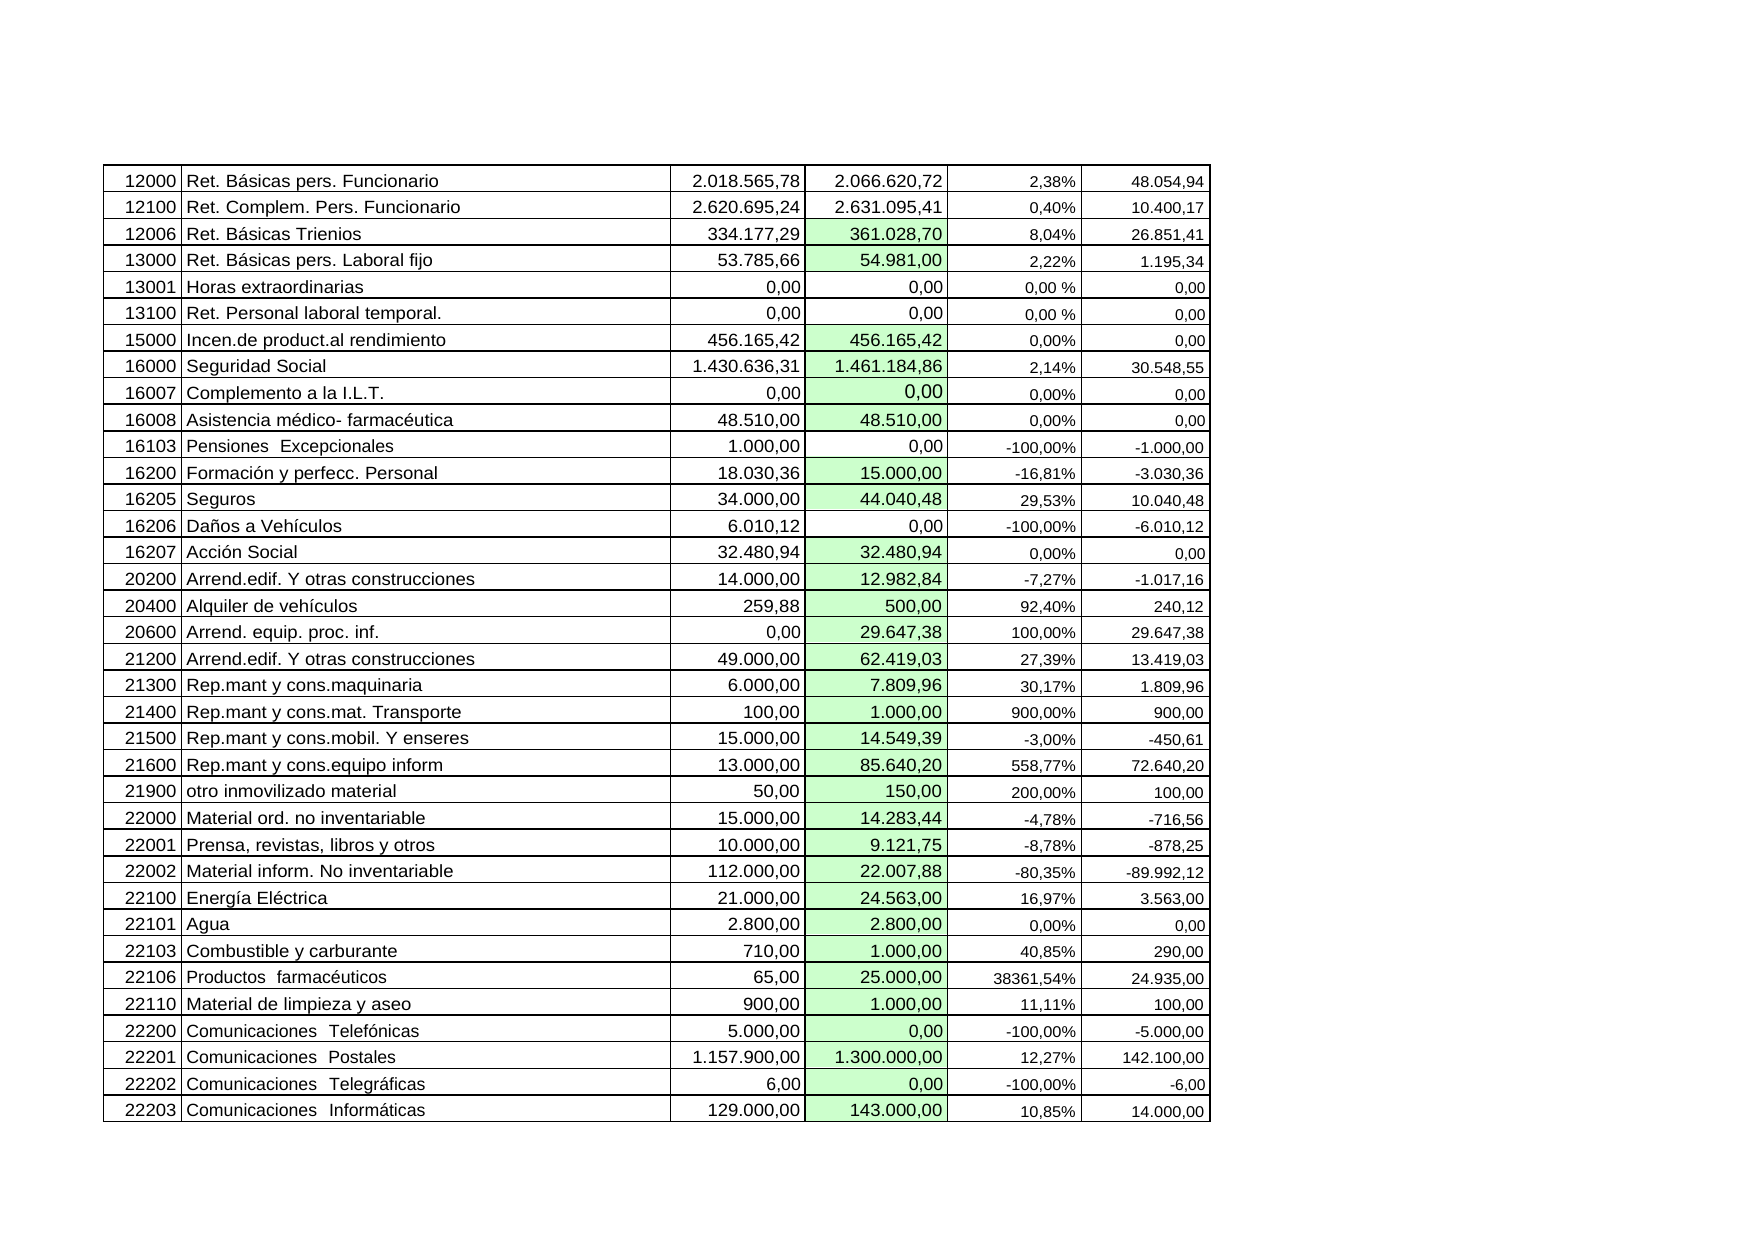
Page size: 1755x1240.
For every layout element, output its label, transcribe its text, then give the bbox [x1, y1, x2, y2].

table_cell 0,00% [948, 910, 1081, 934]
table_cell Arrend. equip. proc. inf. [182, 617, 670, 642]
table_cell 21.000,00 [671, 883, 804, 908]
table_cell 25.000,00 [806, 963, 947, 988]
table_cell Material de limpieza y aseo [182, 989, 670, 1014]
table_cell Seguridad Social [182, 352, 670, 377]
table_cell 22103 [104, 936, 181, 961]
table_cell 558,77% [948, 750, 1081, 775]
table_cell 16200 [104, 458, 181, 483]
table_cell 14.000,00 [1082, 1096, 1209, 1121]
table_cell 0,00 % [948, 299, 1081, 324]
table_cell 22202 [104, 1069, 181, 1094]
table_cell Prensa, revistas, libros y otros [182, 830, 670, 855]
table_cell 100,00 [1082, 989, 1209, 1014]
table_cell 21600 [104, 750, 181, 775]
table_cell 40,85% [948, 936, 1081, 961]
table_cell 10,85% [948, 1096, 1081, 1121]
table_cell -716,56 [1082, 803, 1209, 828]
table_cell -6.010,12 [1082, 511, 1209, 536]
table_cell 1.000,00 [806, 989, 947, 1014]
table_cell 22002 [104, 857, 181, 881]
table_cell 2,14% [948, 352, 1081, 377]
table_cell 0,00 [1082, 378, 1209, 403]
table_cell -1.000,00 [1082, 432, 1209, 456]
table_cell 456.165,42 [806, 325, 947, 350]
table_cell 0,00% [948, 538, 1081, 563]
table_cell 334.177,29 [671, 219, 804, 244]
table_cell 16007 [104, 378, 181, 403]
table_cell Horas extraordinarias [182, 272, 670, 297]
table_cell Complemento a la I.L.T. [182, 378, 670, 403]
table_cell Rep.mant y cons.maquinaria [182, 671, 670, 696]
table_cell 0,00 [671, 378, 804, 403]
table_cell 2.800,00 [671, 910, 804, 934]
table_cell 22106 [104, 963, 181, 988]
table_cell Asistencia médico- farmacéutica [182, 405, 670, 430]
table_cell 0,00 [1082, 405, 1209, 430]
table_cell -6,00 [1082, 1069, 1209, 1094]
table_cell 10.400,17 [1082, 192, 1209, 217]
table_cell 24.935,00 [1082, 963, 1209, 988]
table_cell 22100 [104, 883, 181, 908]
table_cell 11,11% [948, 989, 1081, 1014]
table_cell 1.461.184,86 [806, 352, 947, 377]
table_cell 26.851,41 [1082, 219, 1209, 244]
table_cell 30,17% [948, 671, 1081, 696]
table_cell 72.640,20 [1082, 750, 1209, 775]
table_cell 20200 [104, 564, 181, 589]
table_cell -100,00% [948, 1069, 1081, 1094]
table_cell Combustible y carburante [182, 936, 670, 961]
table_cell otro inmovilizado material [182, 777, 670, 802]
table_cell 92,40% [948, 591, 1081, 616]
table_cell 22000 [104, 803, 181, 828]
table_cell 1.000,00 [806, 936, 947, 961]
table_cell 2,22% [948, 246, 1081, 271]
table_cell 22201 [104, 1042, 181, 1067]
table_cell 38361,54% [948, 963, 1081, 988]
table_cell Energía Eléctrica [182, 883, 670, 908]
table_cell Incen.de product.al rendimiento [182, 325, 670, 350]
table_cell 0,00 [1082, 910, 1209, 934]
table_cell 100,00 [671, 697, 804, 722]
table_cell 710,00 [671, 936, 804, 961]
table_cell Alquiler de vehículos [182, 591, 670, 616]
table_cell 21400 [104, 697, 181, 722]
table_cell 0,00 % [948, 272, 1081, 297]
table_cell 456.165,42 [671, 325, 804, 350]
table_cell 0,00% [948, 405, 1081, 430]
table_cell 8,04% [948, 219, 1081, 244]
table_cell 0,00 [671, 299, 804, 324]
table_cell 0,00 [806, 1069, 947, 1094]
table_cell 32.480,94 [671, 538, 804, 563]
table_cell 49.000,00 [671, 644, 804, 669]
table_cell 24.563,00 [806, 883, 947, 908]
table_cell 3.563,00 [1082, 883, 1209, 908]
table_cell 21500 [104, 724, 181, 749]
table_cell 0,00 [671, 272, 804, 297]
table_cell 290,00 [1082, 936, 1209, 961]
table_cell 22001 [104, 830, 181, 855]
table_cell 150,00 [806, 777, 947, 802]
table_cell 16103 [104, 432, 181, 456]
table_cell 16206 [104, 511, 181, 536]
table_cell 29.647,38 [806, 617, 947, 642]
table_cell -3.030,36 [1082, 458, 1209, 483]
table_cell 0,00 [671, 617, 804, 642]
table_cell Daños a Vehículos [182, 511, 670, 536]
table_cell -878,25 [1082, 830, 1209, 855]
table_header 48.054,94 [1082, 166, 1209, 191]
table_cell 21900 [104, 777, 181, 802]
table_header 12000 [104, 166, 181, 191]
table_cell 62.419,03 [806, 644, 947, 669]
table_cell -100,00% [948, 511, 1081, 536]
table_cell 0,00 [1082, 538, 1209, 563]
table_cell Agua [182, 910, 670, 934]
table_cell 13000 [104, 246, 181, 271]
table_cell 900,00 [1082, 697, 1209, 722]
table_cell Comunicaciones Telegráficas [182, 1069, 670, 1094]
table_cell 10.000,00 [671, 830, 804, 855]
table_cell 12100 [104, 192, 181, 217]
table_cell 1.000,00 [806, 697, 947, 722]
table_cell 112.000,00 [671, 857, 804, 881]
table_cell 500,00 [806, 591, 947, 616]
table_cell Seguros [182, 485, 670, 509]
table_cell Ret. Complem. Pers. Funcionario [182, 192, 670, 217]
table_cell 53.785,66 [671, 246, 804, 271]
table_cell 20600 [104, 617, 181, 642]
table_cell 15000 [104, 325, 181, 350]
table_cell 50,00 [671, 777, 804, 802]
table_cell 13100 [104, 299, 181, 324]
table_cell 13.419,03 [1082, 644, 1209, 669]
table_cell -16,81% [948, 458, 1081, 483]
table_cell 29.647,38 [1082, 617, 1209, 642]
table_cell 1.809,96 [1082, 671, 1209, 696]
table_cell 0,00 [806, 299, 947, 324]
table_cell 22.007,88 [806, 857, 947, 881]
table_cell 240,12 [1082, 591, 1209, 616]
table_cell 18.030,36 [671, 458, 804, 483]
table_cell 0,00 [806, 378, 947, 403]
table_cell Arrend.edif. Y otras construcciones [182, 644, 670, 669]
table_cell Material inform. No inventariable [182, 857, 670, 881]
table_cell 1.195,34 [1082, 246, 1209, 271]
table_cell 0,00 [806, 272, 947, 297]
table_cell 5.000,00 [671, 1016, 804, 1041]
table_cell 0,00% [948, 378, 1081, 403]
table_cell 54.981,00 [806, 246, 947, 271]
table_cell 6,00 [671, 1069, 804, 1094]
table_cell Formación y perfecc. Personal [182, 458, 670, 483]
table_cell 12,27% [948, 1042, 1081, 1067]
table_cell Material ord. no inventariable [182, 803, 670, 828]
table_cell 200,00% [948, 777, 1081, 802]
table_cell 29,53% [948, 485, 1081, 509]
table_cell Rep.mant y cons.equipo inform [182, 750, 670, 775]
table_cell 0,00% [948, 325, 1081, 350]
table_cell 1.300.000,00 [806, 1042, 947, 1067]
table_cell -3,00% [948, 724, 1081, 749]
table_cell Ret. Personal laboral temporal. [182, 299, 670, 324]
table_cell -450,61 [1082, 724, 1209, 749]
table_cell 15.000,00 [806, 458, 947, 483]
table_cell 15.000,00 [671, 724, 804, 749]
table_cell 44.040,48 [806, 485, 947, 509]
table_cell 100,00 [1082, 777, 1209, 802]
table_header 2.018.565,78 [671, 166, 804, 191]
table_cell 6.000,00 [671, 671, 804, 696]
table_cell Rep.mant y cons.mat. Transporte [182, 697, 670, 722]
table_cell 21200 [104, 644, 181, 669]
table_cell 16,97% [948, 883, 1081, 908]
table_cell 16205 [104, 485, 181, 509]
table_cell 0,00 [806, 432, 947, 456]
table_cell -8,78% [948, 830, 1081, 855]
table_cell 22110 [104, 989, 181, 1014]
table_cell 30.548,55 [1082, 352, 1209, 377]
table_cell Ret. Básicas pers. Laboral fijo [182, 246, 670, 271]
table_cell Rep.mant y cons.mobil. Y enseres [182, 724, 670, 749]
table_cell 1.430.636,31 [671, 352, 804, 377]
table_cell 16008 [104, 405, 181, 430]
table_cell 22200 [104, 1016, 181, 1041]
table_cell 65,00 [671, 963, 804, 988]
table_cell 0,00 [1082, 299, 1209, 324]
table_header 2.066.620,72 [806, 166, 947, 191]
table_cell 2.620.695,24 [671, 192, 804, 217]
table_cell 142.100,00 [1082, 1042, 1209, 1067]
table_cell 9.121,75 [806, 830, 947, 855]
table_cell -100,00% [948, 1016, 1081, 1041]
table_cell -100,00% [948, 432, 1081, 456]
table_cell Arrend.edif. Y otras construcciones [182, 564, 670, 589]
table_cell 48.510,00 [671, 405, 804, 430]
table_cell -80,35% [948, 857, 1081, 881]
table_cell 0,40% [948, 192, 1081, 217]
table_cell 100,00% [948, 617, 1081, 642]
table_cell 13.000,00 [671, 750, 804, 775]
table_cell 0,00 [1082, 325, 1209, 350]
table_cell 22101 [104, 910, 181, 934]
table_cell -89.992,12 [1082, 857, 1209, 881]
table_cell 32.480,94 [806, 538, 947, 563]
table_cell 129.000,00 [671, 1096, 804, 1121]
table_cell 14.549,39 [806, 724, 947, 749]
table_cell 259,88 [671, 591, 804, 616]
table_cell -1.017,16 [1082, 564, 1209, 589]
table_cell 1.000,00 [671, 432, 804, 456]
table_cell 12006 [104, 219, 181, 244]
table_cell 2.631.095,41 [806, 192, 947, 217]
table_cell -4,78% [948, 803, 1081, 828]
table_cell 0,00 [806, 511, 947, 536]
table_cell 85.640,20 [806, 750, 947, 775]
table_cell Productos farmacéuticos [182, 963, 670, 988]
table_cell Acción Social [182, 538, 670, 563]
table_header Ret. Básicas pers. Funcionario [182, 166, 670, 191]
table_cell 12.982,84 [806, 564, 947, 589]
table_cell 2.800,00 [806, 910, 947, 934]
table_cell Comunicaciones Telefónicas [182, 1016, 670, 1041]
table_cell 0,00 [806, 1016, 947, 1041]
table_cell 10.040,48 [1082, 485, 1209, 509]
table_cell 15.000,00 [671, 803, 804, 828]
table_cell 20400 [104, 591, 181, 616]
table_cell 14.000,00 [671, 564, 804, 589]
table_cell 16000 [104, 352, 181, 377]
table_cell Comunicaciones Postales [182, 1042, 670, 1067]
table_cell 34.000,00 [671, 485, 804, 509]
table_cell -7,27% [948, 564, 1081, 589]
table_cell 21300 [104, 671, 181, 696]
table_cell 361.028,70 [806, 219, 947, 244]
table_cell 6.010,12 [671, 511, 804, 536]
table_cell 27,39% [948, 644, 1081, 669]
table_cell 900,00 [671, 989, 804, 1014]
table_cell Comunicaciones Informáticas [182, 1096, 670, 1121]
table_cell 48.510,00 [806, 405, 947, 430]
table_cell 900,00% [948, 697, 1081, 722]
table_cell Ret. Básicas Trienios [182, 219, 670, 244]
table_cell 143.000,00 [806, 1096, 947, 1121]
table_cell 13001 [104, 272, 181, 297]
table_cell 1.157.900,00 [671, 1042, 804, 1067]
table_cell 7.809,96 [806, 671, 947, 696]
table_cell 14.283,44 [806, 803, 947, 828]
table_cell -5.000,00 [1082, 1016, 1209, 1041]
table_cell 16207 [104, 538, 181, 563]
table_cell 0,00 [1082, 272, 1209, 297]
table_cell 22203 [104, 1096, 181, 1121]
table_cell Pensiones Excepcionales [182, 432, 670, 456]
table_header 2,38% [948, 166, 1081, 191]
